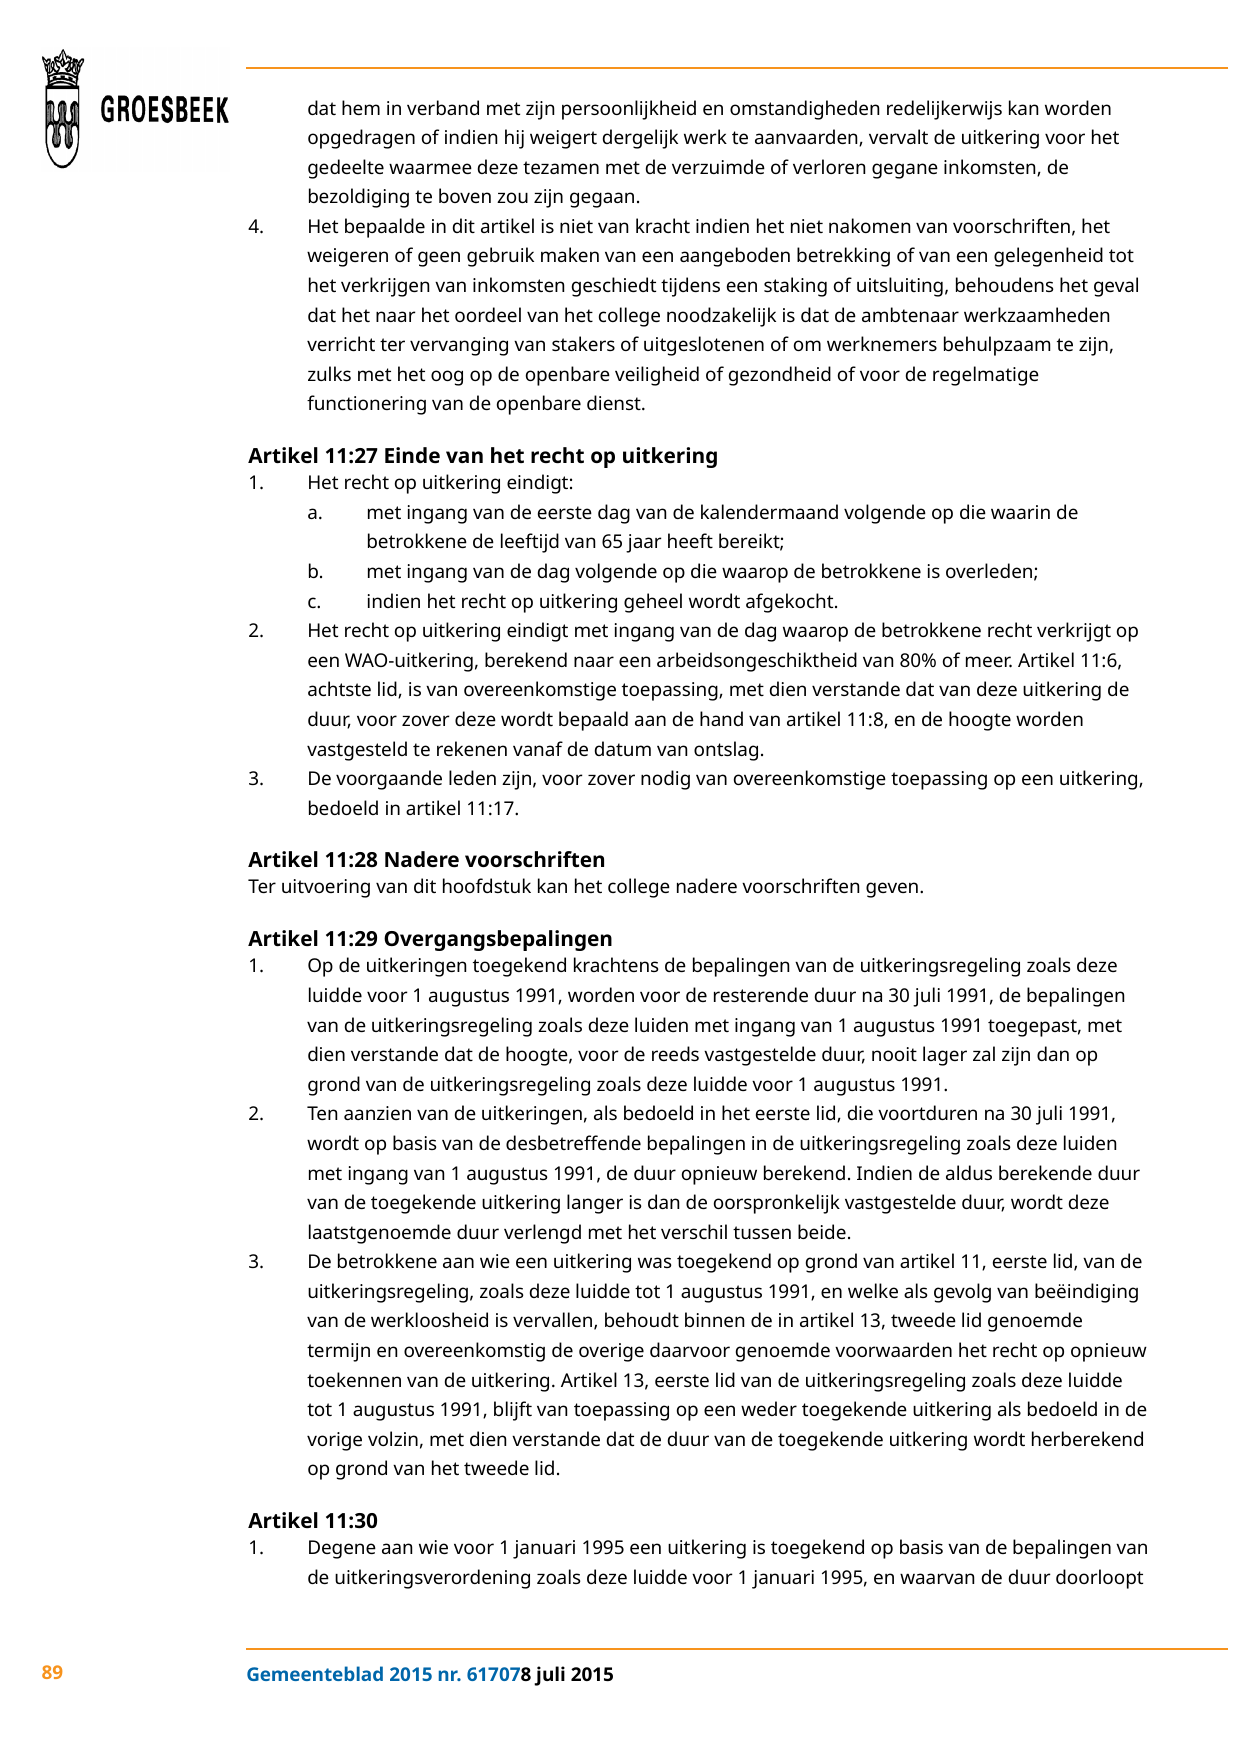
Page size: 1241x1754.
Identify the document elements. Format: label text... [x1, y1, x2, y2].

list Op de uitkeringen toegekend krachtens de bepalingen van de uitkeringsregeling zoals deze luidde voor 1 augustus 1991, worden voor de resterende duur na 30 juli 1991, de bepalingen van de uitkeringsregeling zoals deze luiden met ingang van 1 augustus 1991 toegepast, met dien verstande dat de hoogte, voor de reeds vastgestelde duur, nooit lager zal zijn dan op grond van de uitkeringsregeling zoals deze luidde voor 1 augustus 1991. [248, 953, 1152, 1097]
list Ten aanzien van de uitkeringen, als bedoeld in het eerste lid, die voortduren na 30 juli 1991, wordt op basis van de desbetreffende bepalingen in de uitkeringsregeling zoals deze luiden met ingang van 1 augustus 1991, de duur opnieuw berekend. Indien de aldus berekende duur van de toegekende uitkering langer is dan de oorspronkelijk vastgestelde duur, wordt deze laatstgenoemde duur verlengd met het verschil tussen beide. [248, 1101, 1152, 1244]
list met ingang van de dag volgende op die waarop de betrokkene is overleden; [307, 558, 1152, 584]
list Het bepaalde in dit artikel is niet van kracht indien het niet nakomen van voorschriften, het weigeren of geen gebruik maken van een aangeboden betrekking of van een gelegenheid tot het verkrijgen van inkomsten geschiedt tijdens een staking of uitsluiting, behoudens het geval dat het naar het oordeel van het college noodzakelijk is dat de ambtenaar werkzaamheden verricht ter vervanging van stakers of uitgeslotenen of om werknemers behulpzaam te zijn, zulks met het oog op de openbare veiligheid of gezondheid of voor de regelmatige functionering van de openbare dienst. [248, 213, 1152, 416]
list dat hem in verband met zijn persoonlijkheid en omstandigheden redelijkerwijs kan worden opgedragen of indien hij weigert dergelijk werk te aanvaarden, vervalt de uitkering voor het gedeelte waarmee deze tezamen met de verzuimde of verloren gegane inkomsten, de bezoldiging te boven zou zijn gegaan. [248, 95, 1152, 209]
text Artikel 11:28 Nadere voorschriften [248, 845, 1152, 874]
list Het recht op uitkering eindigt met ingang van de dag waarop de betrokkene recht verkrijgt op een WAO-uitkering, berekend naar een arbeidsongeschiktheid van 80% of meer. Artikel 11:6, achtste lid, is van overeenkomstige toepassing, met dien verstande dat van deze uitkering de duur, voor zover deze wordt bepaald aan de hand van artikel 11:8, en de hoogte worden vastgesteld te rekenen vanaf de datum van ontslag. [248, 617, 1152, 761]
text Artikel 11:29 Overgangsbepalingen [248, 924, 1152, 953]
list Het recht op uitkering eindigt: [248, 469, 1152, 495]
text Artikel 11:27 Einde van het recht op uitkering [248, 441, 1152, 469]
text Ter uitvoering van dit hoofdstuk kan het college nadere voorschriften geven. [248, 874, 1152, 899]
text Artikel 11:30 [248, 1506, 1152, 1534]
list indien het recht op uitkering geheel wordt afgekocht. [307, 588, 1152, 613]
list met ingang van de eerste dag van de kalendermaand volgende op die waarin de betrokkene de leeftijd van 65 jaar heeft bereikt; [307, 499, 1152, 554]
list De voorgaande leden zijn, voor zover nodig van overeenkomstige toepassing op een uitkering, bedoeld in artikel 11:17. [248, 765, 1152, 821]
picture [41, 47, 231, 172]
list Degene aan wie voor 1 januari 1995 een uitkering is toegekend op basis van de bepalingen van de uitkeringsverordening zoals deze luidde voor 1 januari 1995, en waarvan de duur doorloopt [248, 1534, 1152, 1590]
list De betrokkene aan wie een uitkering was toegekend op grond van artikel 11, eerste lid, van de uitkeringsregeling, zoals deze luidde tot 1 augustus 1991, en welke als gevolg van beëindiging van de werkloosheid is vervallen, behoudt binnen de in artikel 13, tweede lid genoemde termijn en overeenkomstig de overige daarvoor genoemde voorwaarden het recht op opnieuw toekennen van de uitkering. Artikel 13, eerste lid van de uitkeringsregeling zoals deze luidde tot 1 augustus 1991, blijft van toepassing op een weder toegekende uitkering als bedoeld in de vorige volzin, met dien verstande dat de duur van de toegekende uitkering wordt herberekend op grond van het tweede lid. [248, 1248, 1152, 1481]
